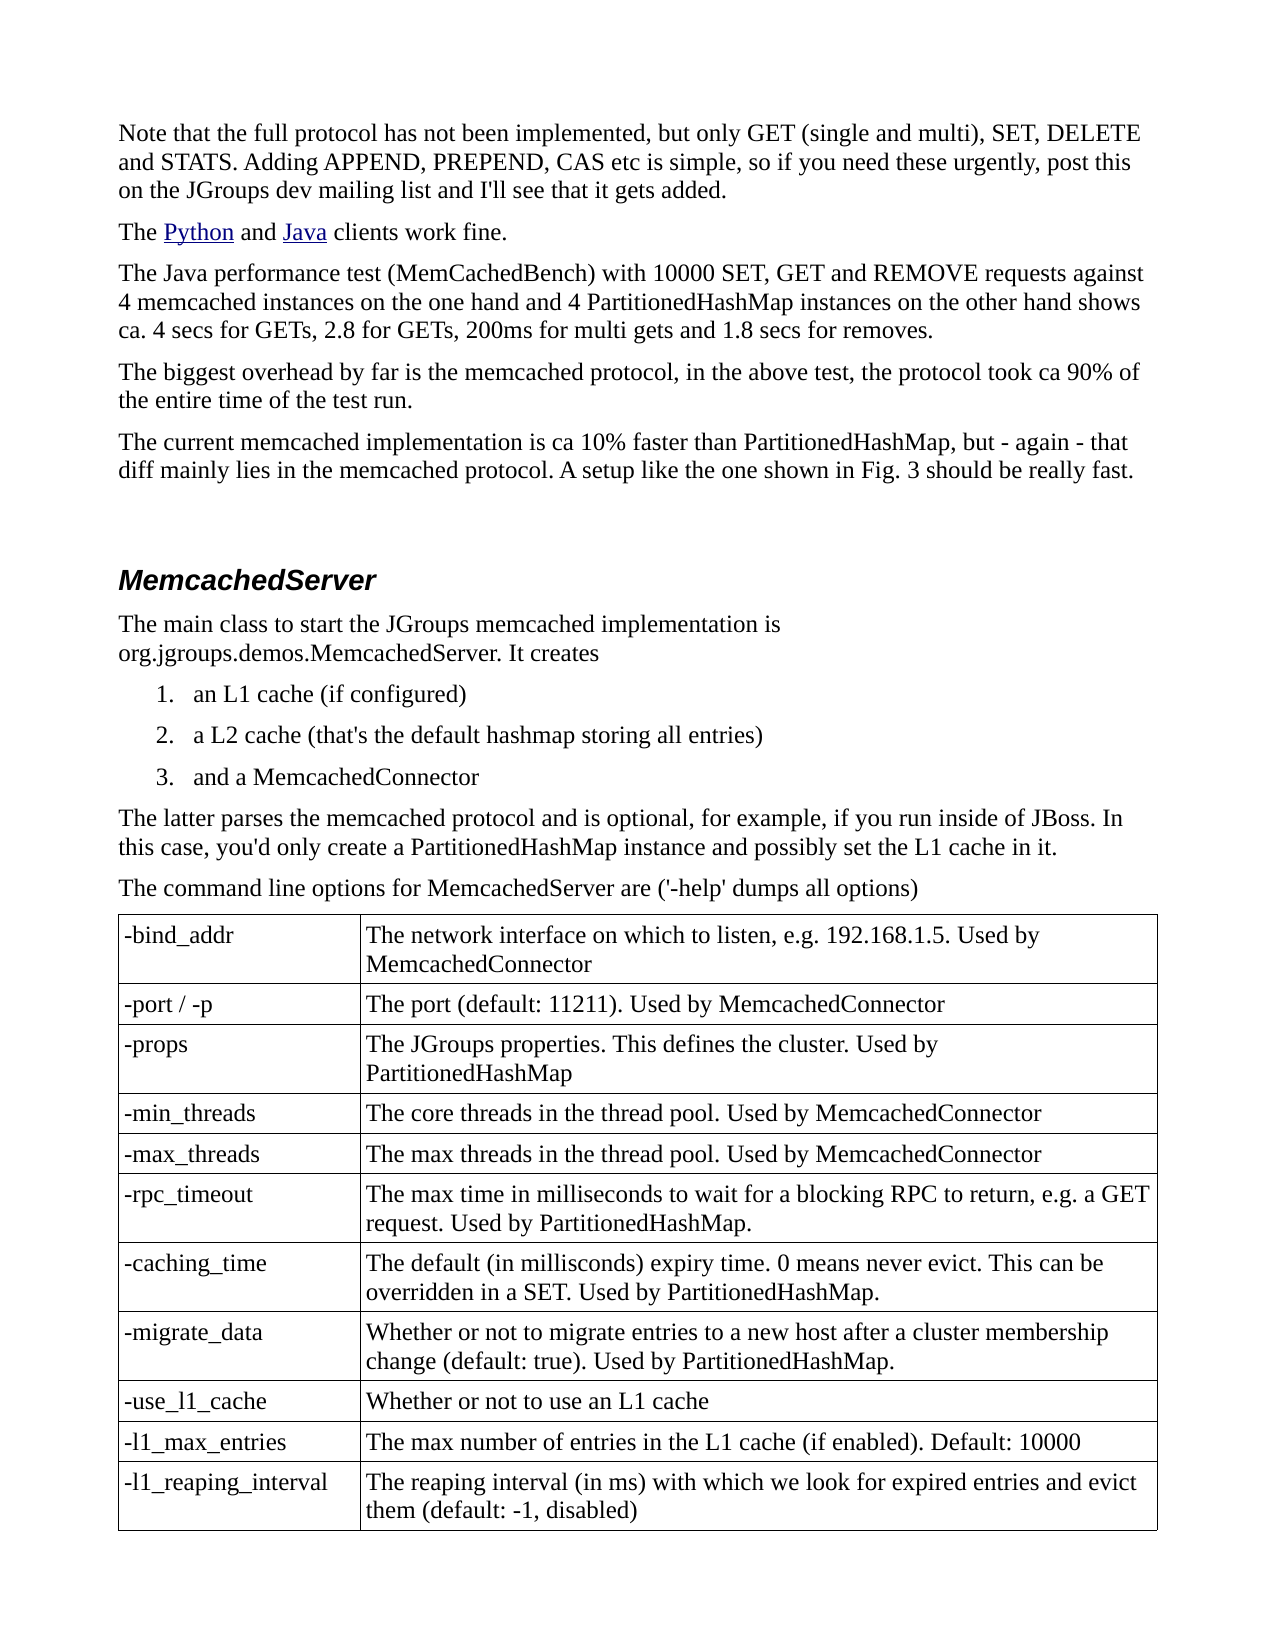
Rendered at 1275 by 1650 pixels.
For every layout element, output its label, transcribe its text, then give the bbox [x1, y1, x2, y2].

table_cell -use_l1_cache [119, 1381, 360, 1421]
table_header The network interface on which to listen, e.g. 192.168.1.5. Used by MemcachedConnector [361, 915, 1157, 983]
table_cell The max threads in the thread pool. Used by MemcachedConnector [361, 1134, 1157, 1173]
table_cell The default (in millisconds) expiry time. 0 means never evict. This can be overridden in a SET. Used by PartitionedHashMap. [361, 1243, 1157, 1311]
table_header -bind_addr [119, 915, 360, 983]
text The latter parses the memcached protocol and is optional, for example, if you run inside of JBoss. In this case, you'd only create a PartitionedHashMap instance and possibly set the L1 cache in it. [118, 803, 1157, 860]
text The main class to start the JGroups memcached implementation is org.jgroups.demos.MemcachedServer. It creates [118, 609, 1157, 667]
list a L2 cache (that's the default hashmap storing all entries) [156, 720, 1157, 749]
table_cell -rpc_timeout [119, 1174, 360, 1242]
table_cell -max_threads [119, 1134, 360, 1173]
text The current memcached implementation is ca 10% faster than PartitionedHashMap, but - again - that diff mainly lies in the memcached protocol. A setup like the one shown in Fig. 3 should be really fast. [118, 427, 1157, 484]
table_cell -migrate_data [119, 1312, 360, 1380]
table_cell The JGroups properties. This defines the cluster. Used by PartitionedHashMap [361, 1025, 1157, 1093]
table_cell The max number of entries in the L1 cache (if enabled). Default: 10000 [361, 1422, 1157, 1461]
text The command line options for MemcachedServer are ('-help' dumps all options) [118, 873, 1157, 902]
list an L1 cache (if configured) [156, 679, 1157, 708]
table_cell The max time in milliseconds to wait for a blocking RPC to return, e.g. a GET request. Used by PartitionedHashMap. [361, 1174, 1157, 1242]
table_cell The port (default: 11211). Used by MemcachedConnector [361, 984, 1157, 1023]
table_cell The core threads in the thread pool. Used by MemcachedConnector [361, 1094, 1157, 1133]
table_cell -props [119, 1025, 360, 1093]
table_cell The reaping interval (in ms) with which we look for expired entries and evict them (default: -1, disabled) [361, 1462, 1157, 1530]
list and a MemcachedConnector [156, 762, 1157, 790]
text The biggest overhead by far is the memcached protocol, in the above test, the protocol took ca 90% of the entire time of the test run. [118, 357, 1157, 414]
text Note that the full protocol has not been implemented, but only GET (single and multi), SET, DELETE and STATS. Adding APPEND, PREPEND, CAS etc is simple, so if you need these urgently, post this on the JGroups dev mailing list and I'll see that it gets added. [118, 118, 1157, 204]
table_cell -min_threads [119, 1094, 360, 1133]
table_cell Whether or not to use an L1 cache [361, 1381, 1157, 1421]
table_cell -port / -p [119, 984, 360, 1023]
text The Python and Java clients work fine. [118, 217, 1157, 246]
table_cell -caching_time [119, 1243, 360, 1311]
table_cell -l1_max_entries [119, 1422, 360, 1461]
subtitle MemcachedServer [118, 563, 1157, 597]
table_cell Whether or not to migrate entries to a new host after a cluster membership change (default: true). Used by PartitionedHashMap. [361, 1312, 1157, 1380]
text The Java performance test (MemCachedBench) with 10000 SET, GET and REMOVE requests against 4 memcached instances on the one hand and 4 PartitionedHashMap instances on the other hand shows ca. 4 secs for GETs, 2.8 for GETs, 200ms for multi gets and 1.8 secs for removes. [118, 258, 1157, 344]
table_cell -l1_reaping_interval [119, 1462, 360, 1530]
